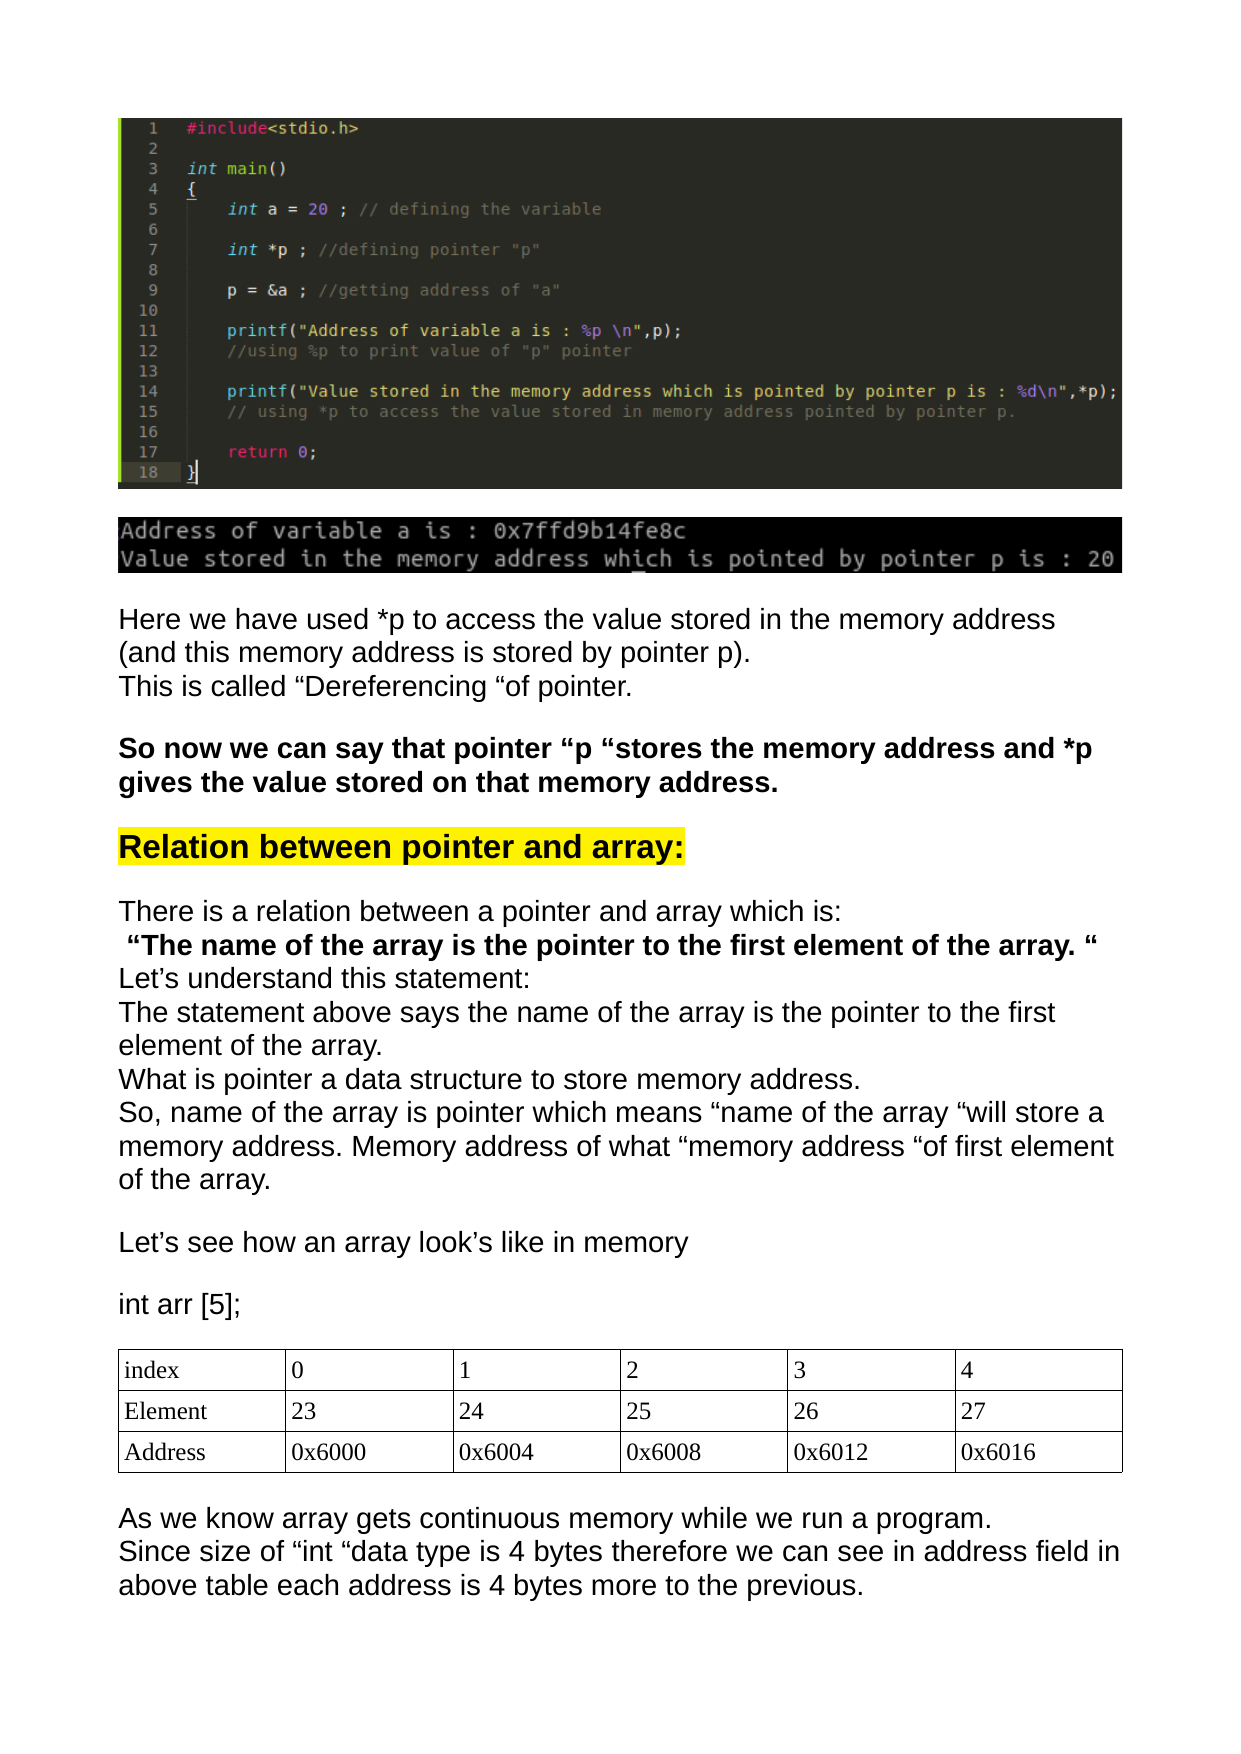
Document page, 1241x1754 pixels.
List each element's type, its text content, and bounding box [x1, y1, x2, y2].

text Let’s understand this statement: [118, 961, 1122, 995]
text So now we can say that pointer “p “stores the memory address and *p gives the value stored on that memory address. [118, 731, 1122, 798]
table_header 2 [621, 1350, 787, 1390]
text There is a relation between a pointer and array which is: [118, 894, 1122, 928]
table_cell 0x6008 [621, 1432, 787, 1471]
table_header 4 [956, 1350, 1122, 1390]
table_cell Element [119, 1391, 285, 1431]
table_header index [119, 1350, 285, 1390]
table_cell 24 [454, 1391, 620, 1431]
table_cell 0x6004 [454, 1432, 620, 1471]
text Here we have used *p to access the value stored in the memory address (and this memory address is stored by pointer p). [118, 602, 1122, 669]
text As we know array gets continuous memory while we run a program. [118, 1501, 1122, 1534]
text Let’s see how an array look’s like in memory [118, 1225, 1122, 1258]
table_cell Address [119, 1432, 285, 1471]
table_cell 23 [286, 1391, 453, 1431]
text Relation between pointer and array: [118, 827, 1122, 865]
table_cell 25 [621, 1391, 787, 1431]
table_cell 0x6016 [956, 1432, 1122, 1471]
text Since size of “int “data type is 4 bytes therefore we can see in address field in above table each address is 4 bytes more to the previous. [118, 1534, 1122, 1601]
table_header 3 [788, 1350, 955, 1390]
table_cell 26 [788, 1391, 955, 1431]
table_cell 0x6012 [788, 1432, 955, 1471]
table_cell 27 [956, 1391, 1122, 1431]
text The statement above says the name of the array is the pointer to the first element of the array. [118, 995, 1122, 1062]
text int arr [5]; [118, 1287, 1122, 1321]
text This is called “Dereferencing “of pointer. [118, 669, 1122, 702]
text “The name of the array is the pointer to the first element of the array. “ [118, 928, 1122, 961]
table_header 1 [454, 1350, 620, 1390]
text So, name of the array is pointer which means “name of the array “will store a memory address. Memory address of what “memory address “of first element of the array. [118, 1095, 1122, 1196]
table_header 0 [286, 1350, 453, 1390]
table_cell 0x6000 [286, 1432, 453, 1471]
text What is pointer a data structure to store memory address. [118, 1062, 1122, 1095]
